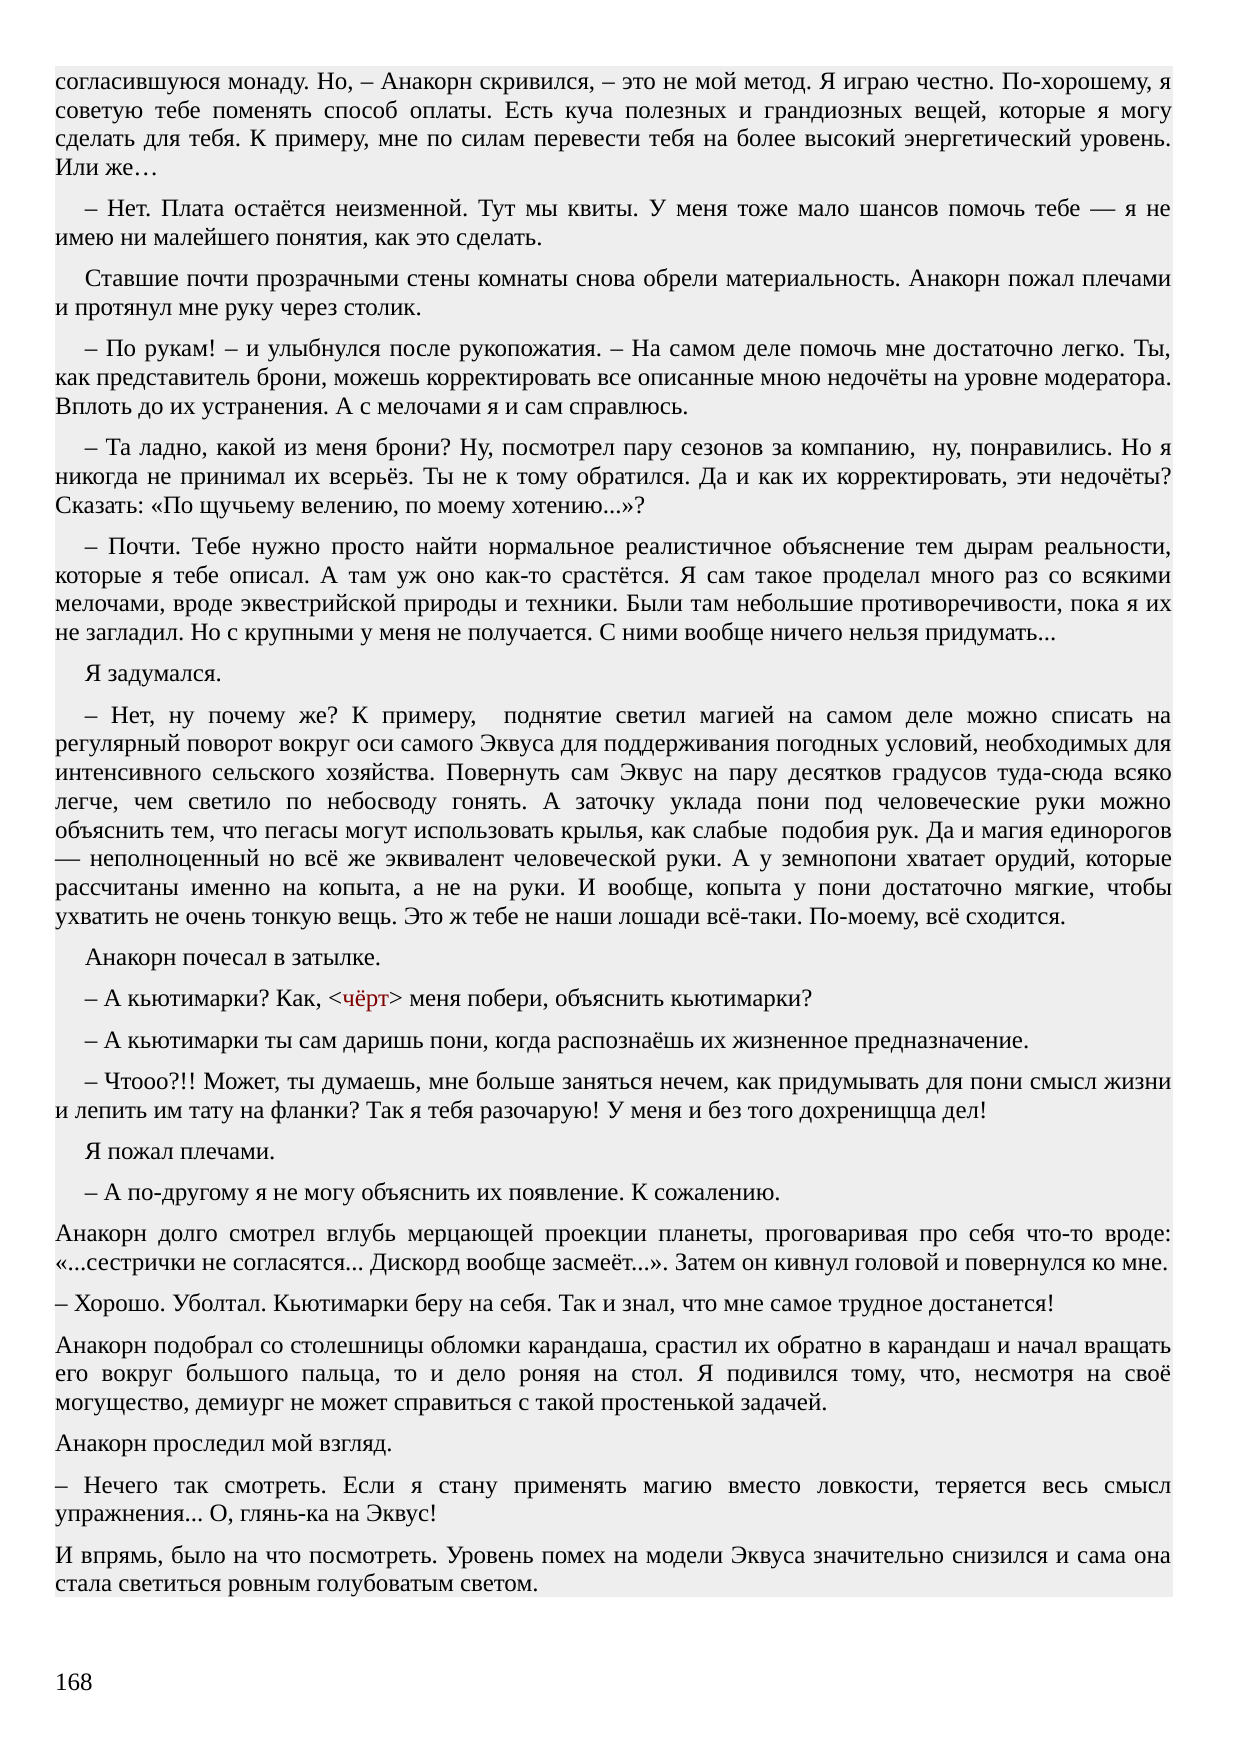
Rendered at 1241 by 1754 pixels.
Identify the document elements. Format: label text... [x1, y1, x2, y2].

text – А кьютимарки? Как, <чёрт> меня побери, объяснить кьютимарки? [55, 983, 1173, 1012]
text – Нет. Плата остаётся неизменной. Тут мы квиты. У меня тоже мало шансов помочь тебе — я не имею ни малейшего понятия, как это сделать. [55, 193, 1173, 251]
text Анакорн долго смотрел вглубь мерцающей проекции планеты, проговаривая про себя что-то вроде: «...сестрички не согласятся... Дискорд вообще засмеёт...». Затем он кивнул головой и повернулся ко мне. [55, 1218, 1173, 1276]
text – А кьютимарки ты сам даришь пони, когда распознаёшь их жизненное предназначение. [55, 1025, 1173, 1053]
text – Почти. Тебе нужно просто найти нормальное реалистичное объяснение тем дырам реальности, которые я тебе описал. А там уж оно как-то срастётся. Я сам такое проделал много раз со всякими мелочами, вроде эквестрийской природы и техники. Были там небольшие противоречивости, пока я их не загладил. Но с крупными у меня не получается. С ними вообще ничего нельзя придумать... [55, 531, 1173, 646]
text – Хорошо. Уболтал. Кьютимарки беру на себя. Так и знал, что мне самое трудное достанется! [55, 1288, 1173, 1317]
text Я пожал плечами. [55, 1136, 1173, 1165]
text – По рукам! – и улыбнулся после рукопожатия. – На самом деле помочь мне достаточно легко. Ты, как представитель брони, можешь корректировать все описанные мною недочёты на уровне модератора. Вплоть до их устранения. А с мелочами я и сам справлюсь. [55, 333, 1173, 420]
text Я задумался. [55, 658, 1173, 687]
text – Та ладно, какой из меня брони? Ну, посмотрел пару сезонов за компанию, ну, понравились. Но я никогда не принимал их всерьёз. Ты не к тому обратился. Да и как их корректировать, эти недочёты? Сказать: «По щучьему велению, по моему хотению...»? [55, 432, 1173, 518]
text – Нечего так смотреть. Если я стану применять магию вместо ловкости, теряется весь смысл упражнения... О, глянь-ка на Эквус! [55, 1470, 1173, 1527]
text Анакорн проследил мой взгляд. [55, 1428, 1173, 1457]
text – А по-другому я не могу объяснить их появление. К сожалению. [55, 1177, 1173, 1206]
text И впрямь, было на что посмотреть. Уровень помех на модели Эквуса значительно снизился и сама она стала светиться ровным голубоватым светом. [55, 1540, 1173, 1597]
text – Нет, ну почему же? К примеру, поднятие светил магией на самом деле можно списать на регулярный поворот вокруг оси самого Эквуса для поддерживания погодных условий, необходимых для интенсивного сельского хозяйства. Повернуть сам Эквус на пару десятков градусов туда-сюда всяко легче, чем светило по небосводу гонять. А заточку уклада пони под человеческие руки можно объяснить тем, что пегасы могут использовать крылья, как слабые подобия рук. Да и магия единорогов — неполноценный но всё же эквивалент человеческой руки. А у земнопони хватает орудий, которые рассчитаны именно на копыта, а не на руки. И вообще, копыта у пони достаточно мягкие, чтобы ухватить не очень тонкую вещь. Это ж тебе не наши лошади всё-таки. По-моему, всё сходится. [55, 700, 1173, 930]
text Ставшие почти прозрачными стены комнаты снова обрели материальность. Анакорн пожал плечами и протянул мне руку через столик. [55, 263, 1173, 321]
text – Чтооо?!! Может, ты думаешь, мне больше заняться нечем, как придумывать для пони смысл жизни и лепить им тату на фланки? Так я тебя разочарую! У меня и без того дохренищща дел! [55, 1066, 1173, 1123]
text согласившуюся монаду. Но, – Анакорн скривился, – это не мой метод. Я играю честно. По-хорошему, я советую тебе поменять способ оплаты. Есть куча полезных и грандиозных вещей, которые я могу сделать для тебя. К примеру, мне по силам перевести тебя на более высокий энергетический уровень. Или же… [55, 66, 1173, 181]
text Анакорн подобрал со столешницы обломки карандаша, срастил их обратно в карандаш и начал вращать его вокруг большого пальца, то и дело роняя на стол. Я подивился тому, что, несмотря на своё могущество, демиург не может справиться с такой простенькой задачей. [55, 1330, 1173, 1416]
text Анакорн почесал в затылке. [55, 942, 1173, 971]
